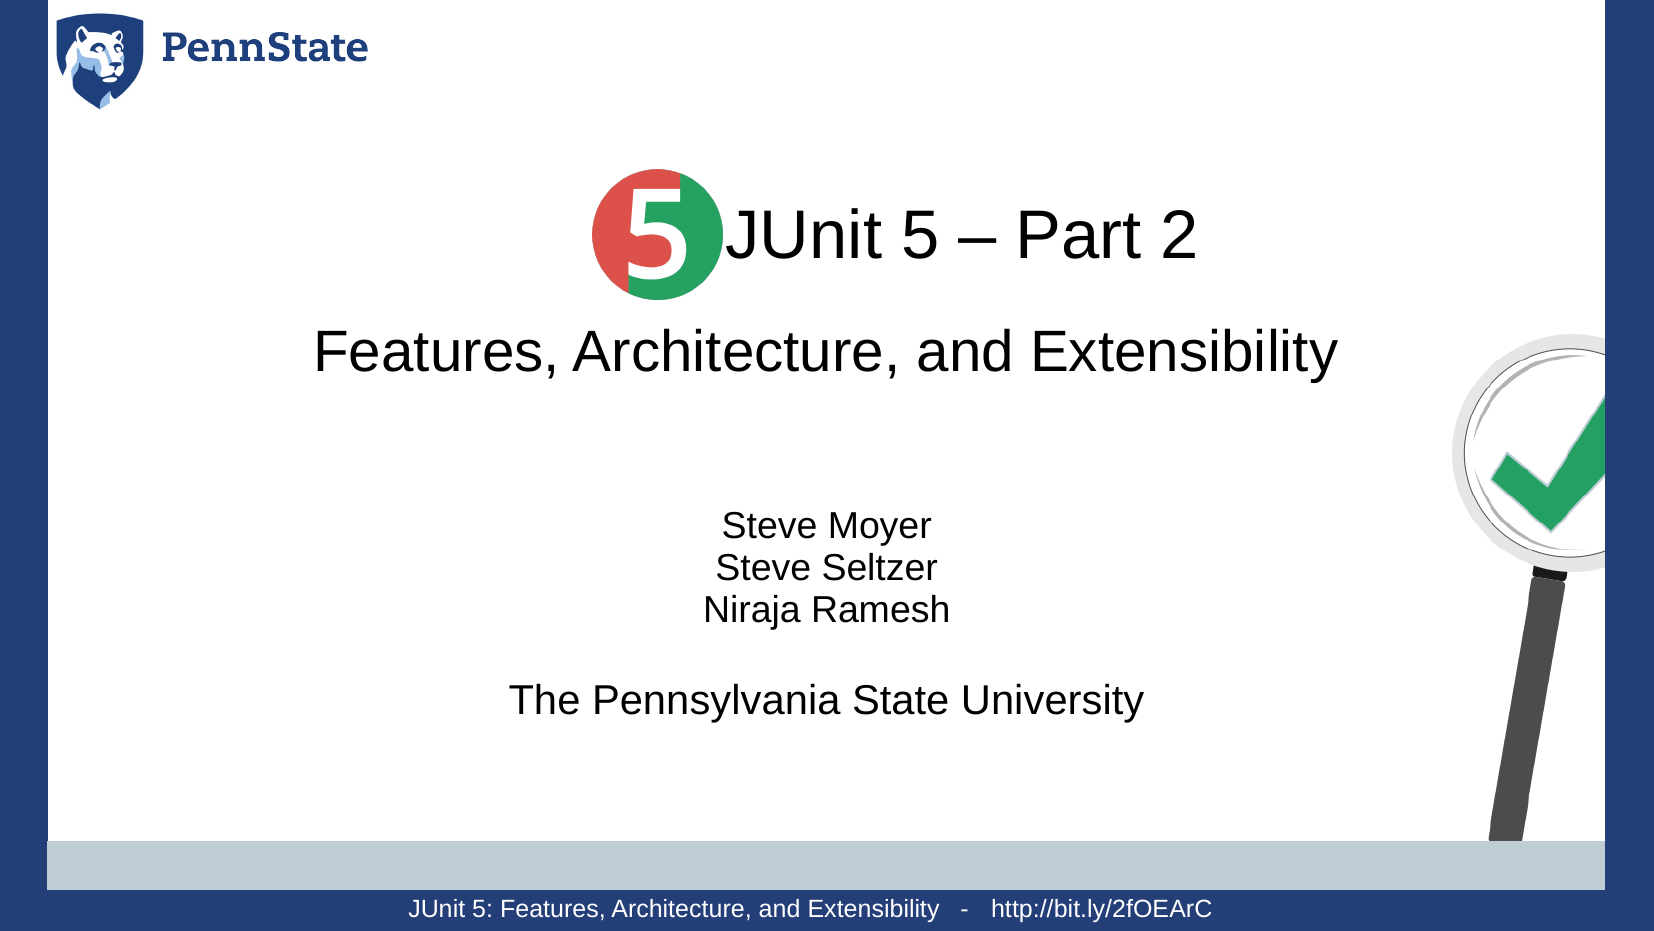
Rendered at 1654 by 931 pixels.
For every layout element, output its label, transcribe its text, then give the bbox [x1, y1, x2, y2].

picture [48, 0, 411, 152]
picture [1452, 334, 1605, 841]
picture [592, 169, 723, 300]
title JUnit 5 – Part 2 [663, 157, 1262, 286]
title Features, Architecture, and Extensibility [282, 286, 1372, 417]
subtitle Steve Moyer Steve Seltzer Niraja Ramesh The Pennsylvania State University [436, 498, 1218, 777]
